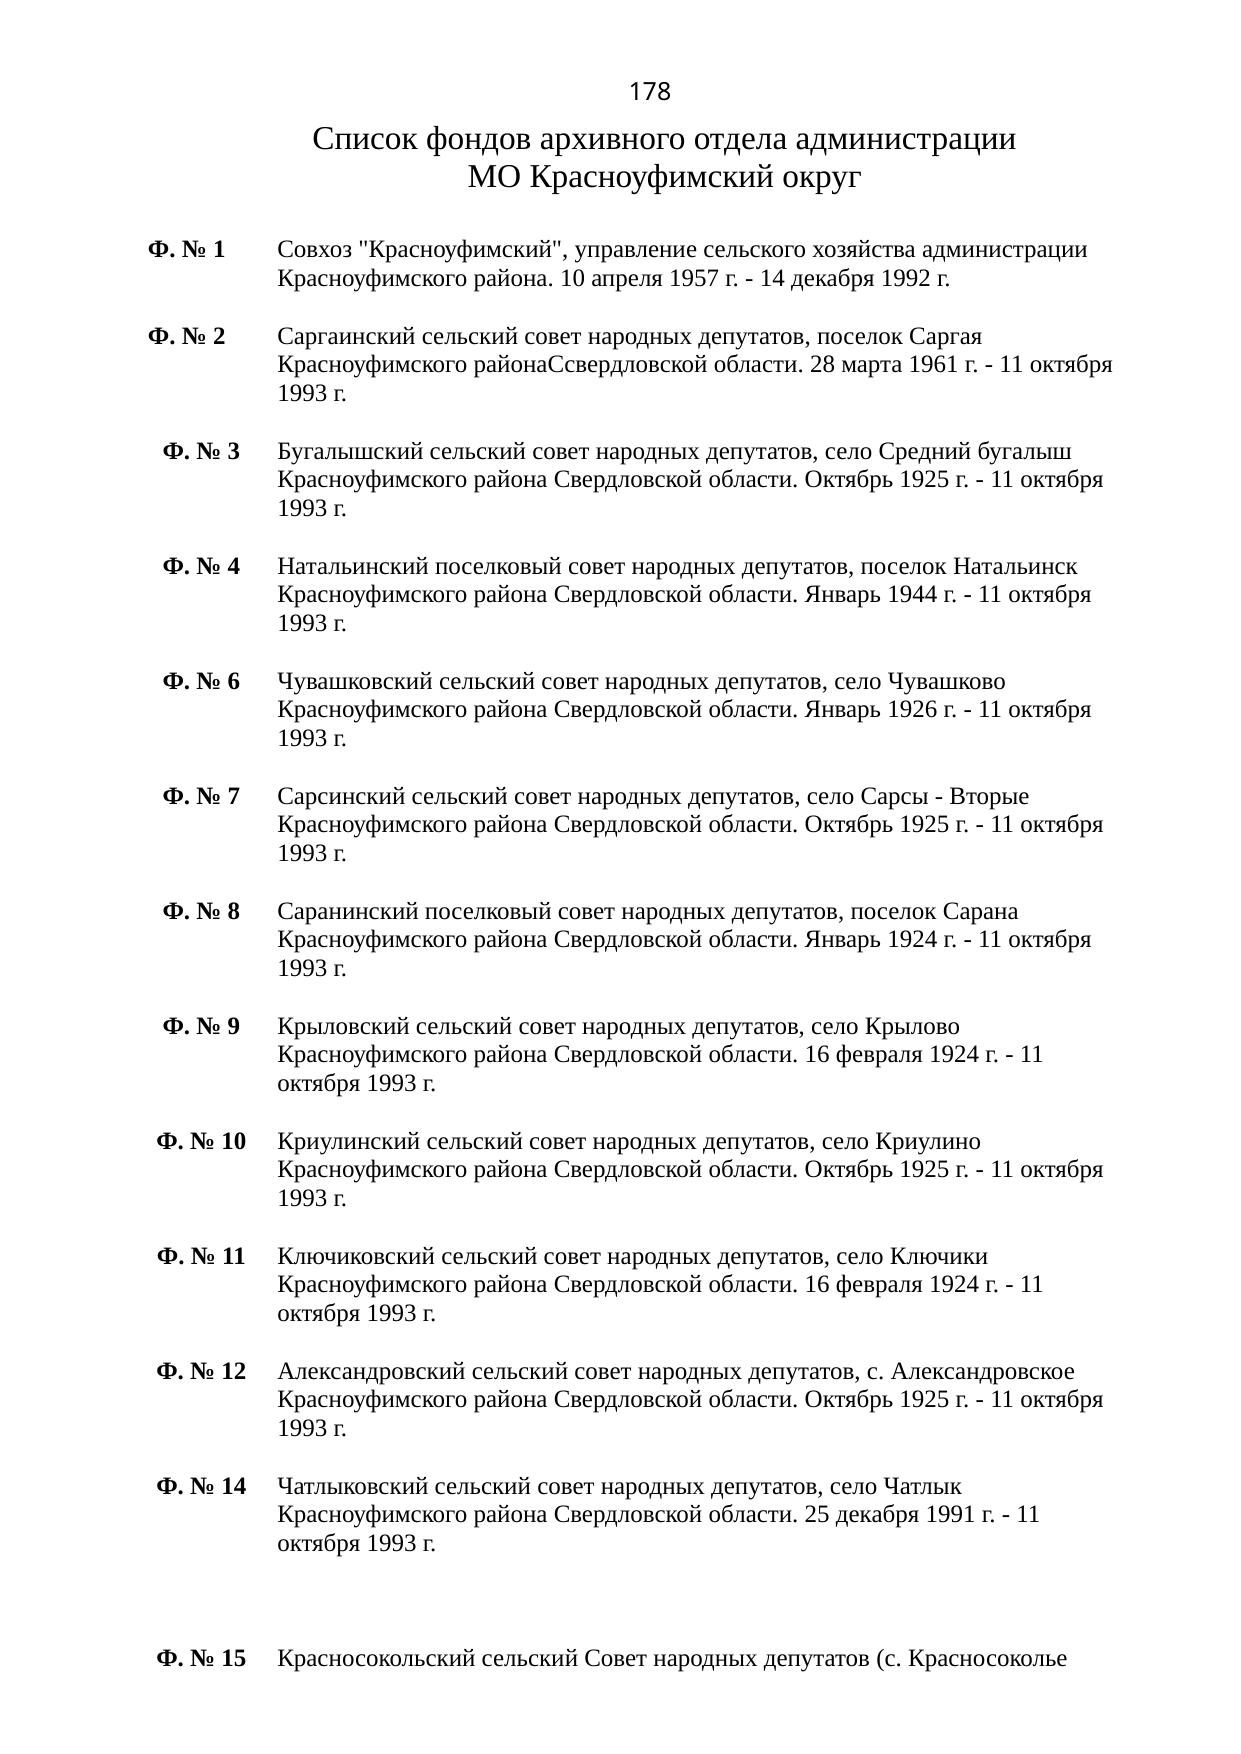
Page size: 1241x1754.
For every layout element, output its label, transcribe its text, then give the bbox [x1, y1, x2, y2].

text Список фондов архивного отдела администрации [148, 118, 1181, 156]
table_cell Ключиковский сельский совет народных депутатов, село Ключики Красноуфимского района Свердловской области. 16 февраля 1924 г. - 11 октября 1993 г. [266, 1241, 1136, 1356]
table_cell Ф. № 12 [136, 1356, 266, 1471]
table_cell Ф. № 2 [136, 321, 266, 436]
table_header Совхоз "Красноуфимский", управление сельского хозяйства администрации Красноуфимского района. 10 апреля 1957 г. - 14 декабря 1992 г. [266, 235, 1136, 321]
table_cell Ф. № 15 [136, 1557, 266, 1672]
table_cell Ф. № 3 [136, 436, 266, 551]
table_header Ф. № 1 [136, 235, 266, 321]
table_cell Ф. № 8 [136, 896, 266, 1011]
table_cell Сарсинский сельский совет народных депутатов, село Сарсы - Вторые Красноуфимского района Свердловской области. Октябрь 1925 г. - 11 октября 1993 г. [266, 781, 1136, 896]
table_cell Ф. № 7 [136, 781, 266, 896]
table_cell Александровский сельский совет народных депутатов, с. Александровское Красноуфимского района Свердловской области. Октябрь 1925 г. - 11 октября 1993 г. [266, 1356, 1136, 1471]
table_cell Крыловский сельский совет народных депутатов, село Крылово Красноуфимского района Свердловской области. 16 февраля 1924 г. - 11 октября 1993 г. [266, 1011, 1136, 1126]
table_cell Саргаинский сельский совет народных депутатов, поселок Саргая Красноуфимского районаСсвердловской области. 28 марта 1961 г. - 11 октября 1993 г. [266, 321, 1136, 436]
table_cell Натальинский поселковый совет народных депутатов, поселок Натальинск Красноуфимского района Свердловской области. Январь 1944 г. - 11 октября 1993 г. [266, 551, 1136, 666]
table_cell Красносокольский сельский Совет народных депутатов (с. Красносоколье [266, 1557, 1136, 1672]
table_cell Криулинский сельский совет народных депутатов, село Криулино Красноуфимского района Свердловской области. Октябрь 1925 г. - 11 октября 1993 г. [266, 1126, 1136, 1241]
table_cell Бугалышский сельский совет народных депутатов, село Средний бугалыш Красноуфимского района Свердловской области. Октябрь 1925 г. - 11 октября 1993 г. [266, 436, 1136, 551]
table_cell Ф. № 6 [136, 666, 266, 781]
table_cell Ф. № 10 [136, 1126, 266, 1241]
table_cell Ф. № 9 [136, 1011, 266, 1126]
table_cell Ф. № 11 [136, 1241, 266, 1356]
table_cell Чувашковский сельский совет народных депутатов, село Чувашково Красноуфимского района Свердловской области. Январь 1926 г. - 11 октября 1993 г. [266, 666, 1136, 781]
table_cell Ф. № 14 [136, 1471, 266, 1557]
table_cell Саранинский поселковый совет народных депутатов, поселок Сарана Красноуфимского района Свердловской области. Январь 1924 г. - 11 октября 1993 г. [266, 896, 1136, 1011]
table_cell Ф. № 4 [136, 551, 266, 666]
table_cell Чатлыковский сельский совет народных депутатов, село Чатлык Красноуфимского района Свердловской области. 25 декабря 1991 г. - 11 октября 1993 г. [266, 1471, 1136, 1557]
text МО Красноуфимский округ [148, 156, 1181, 195]
